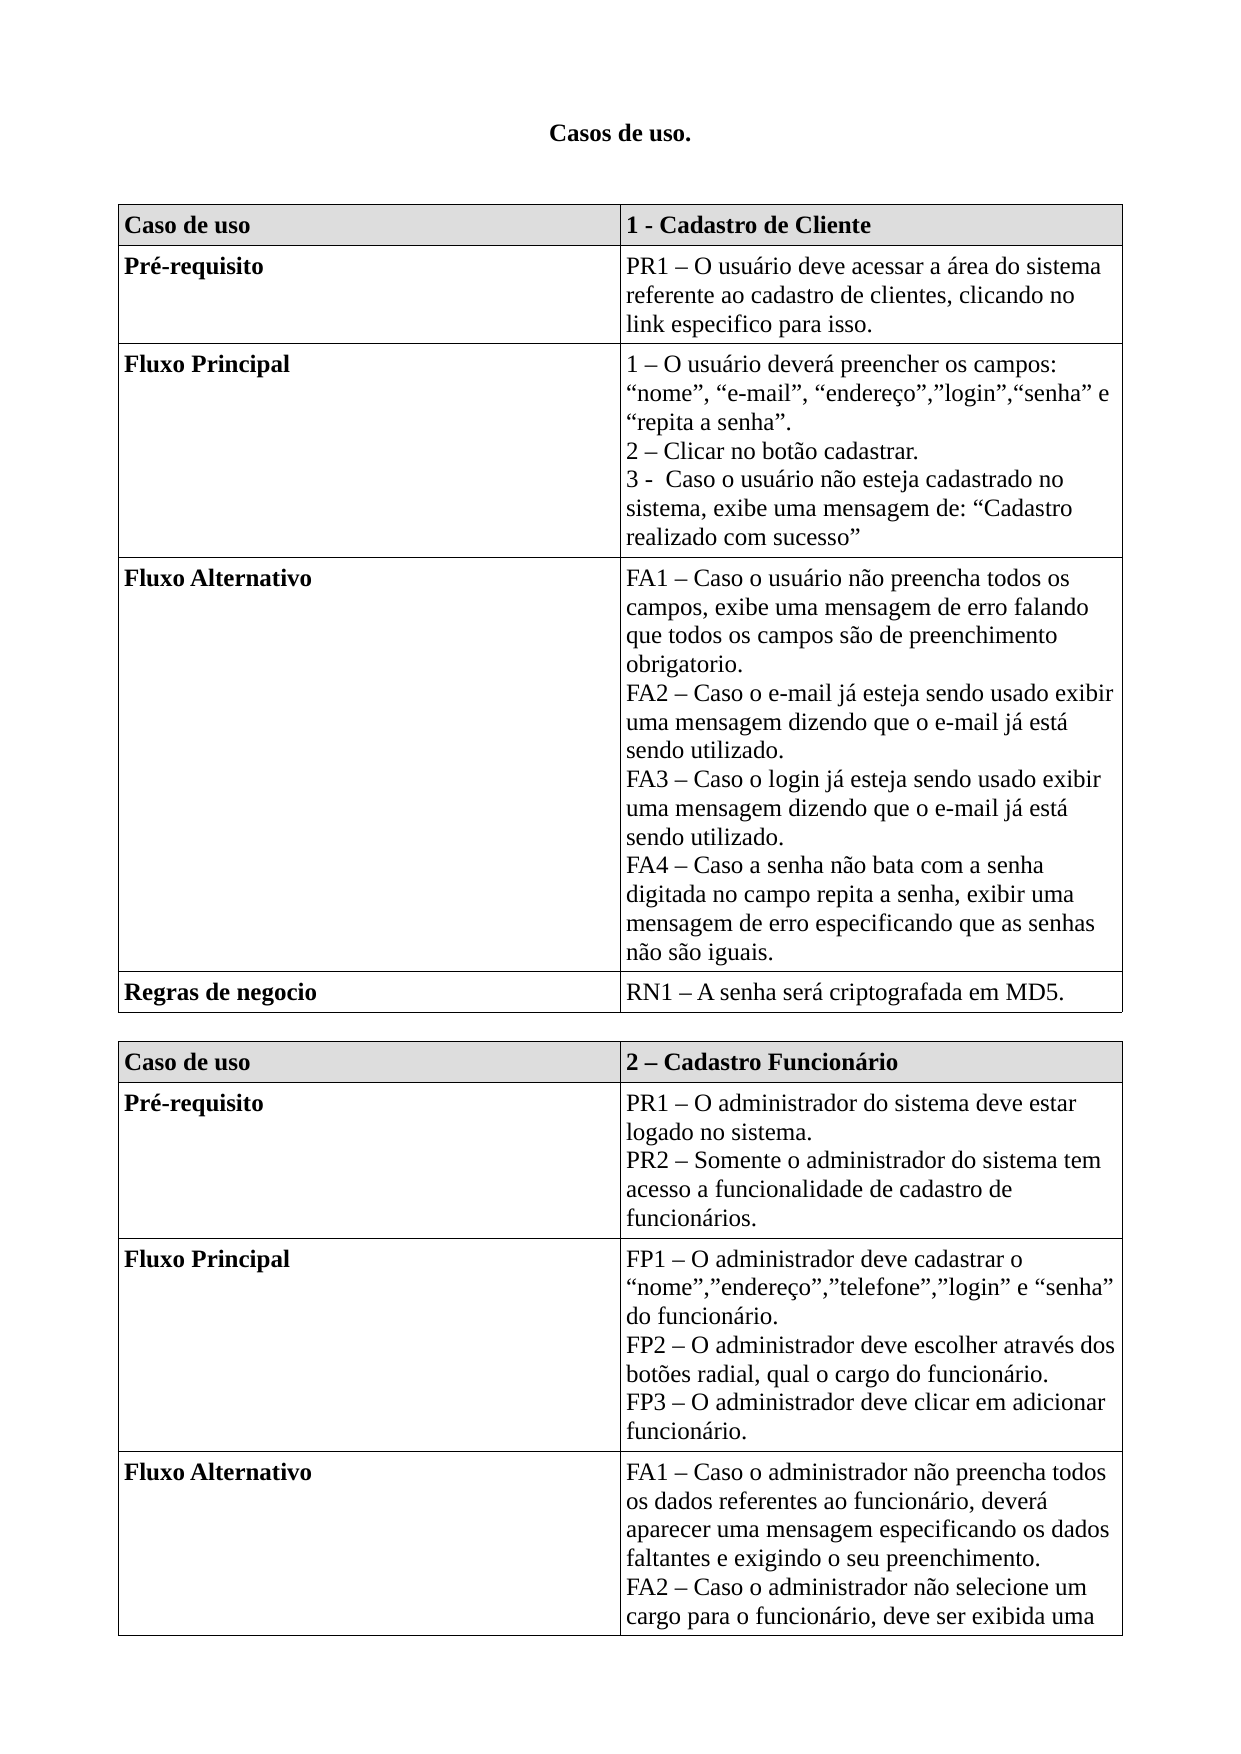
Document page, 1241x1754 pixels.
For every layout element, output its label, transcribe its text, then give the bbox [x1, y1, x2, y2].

table_cell FA1 – Caso o usuário não preencha todos os campos, exibe uma mensagem de erro falando que todos os campos são de preenchimento obrigatorio. FA2 – Caso o e-mail já esteja sendo usado exibir uma mensagem dizendo que o e-mail já está sendo utilizado. FA3 – Caso o login já esteja sendo usado exibir uma mensagem dizendo que o e-mail já está sendo utilizado. FA4 – Caso a senha não bata com a senha digitada no campo repita a senha, exibir uma mensagem de erro especificando que as senhas não são iguais. [621, 558, 1122, 971]
table_cell PR1 – O usuário deve acessar a área do sistema referente ao cadastro de clientes, clicando no link especifico para isso. [621, 246, 1122, 343]
table_cell 1 – O usuário deverá preencher os campos: “nome”, “e-mail”, “endereço”,”login”,“senha” e “repita a senha”. 2 – Clicar no botão cadastrar. 3 - Caso o usuário não esteja cadastrado no sistema, exibe uma mensagem de: “Cadastro realizado com sucesso” [621, 344, 1122, 557]
table_cell FP1 – O administrador deve cadastrar o “nome”,”endereço”,”telefone”,”login” e “senha” do funcionário. FP2 – O administrador deve escolher através dos botões radial, qual o cargo do funcionário. FP3 – O administrador deve clicar em adicionar funcionário. [621, 1239, 1122, 1451]
table_cell Fluxo Principal [119, 344, 620, 557]
table_header 1 - Cadastro de Cliente [621, 205, 1122, 245]
table_cell Fluxo Alternativo [119, 1452, 620, 1635]
table_cell Fluxo Principal [119, 1239, 620, 1451]
table_cell Pré-requisito [119, 1083, 620, 1237]
text Casos de uso. [118, 118, 1122, 147]
table_cell Fluxo Alternativo [119, 558, 620, 971]
table_cell PR1 – O administrador do sistema deve estar logado no sistema. PR2 – Somente o administrador do sistema tem acesso a funcionalidade de cadastro de funcionários. [621, 1083, 1122, 1237]
table_cell Regras de negocio [119, 972, 620, 1012]
table_cell RN1 – A senha será criptografada em MD5. [621, 972, 1122, 1012]
table_cell FA1 – Caso o administrador não preencha todos os dados referentes ao funcionário, deverá aparecer uma mensagem especificando os dados faltantes e exigindo o seu preenchimento. FA2 – Caso o administrador não selecione um cargo para o funcionário, deve ser exibida uma [621, 1452, 1122, 1635]
table_header Caso de uso [119, 205, 620, 245]
table_header 2 – Cadastro Funcionário [621, 1042, 1122, 1082]
table_header Caso de uso [119, 1042, 620, 1082]
table_cell Pré-requisito [119, 246, 620, 343]
